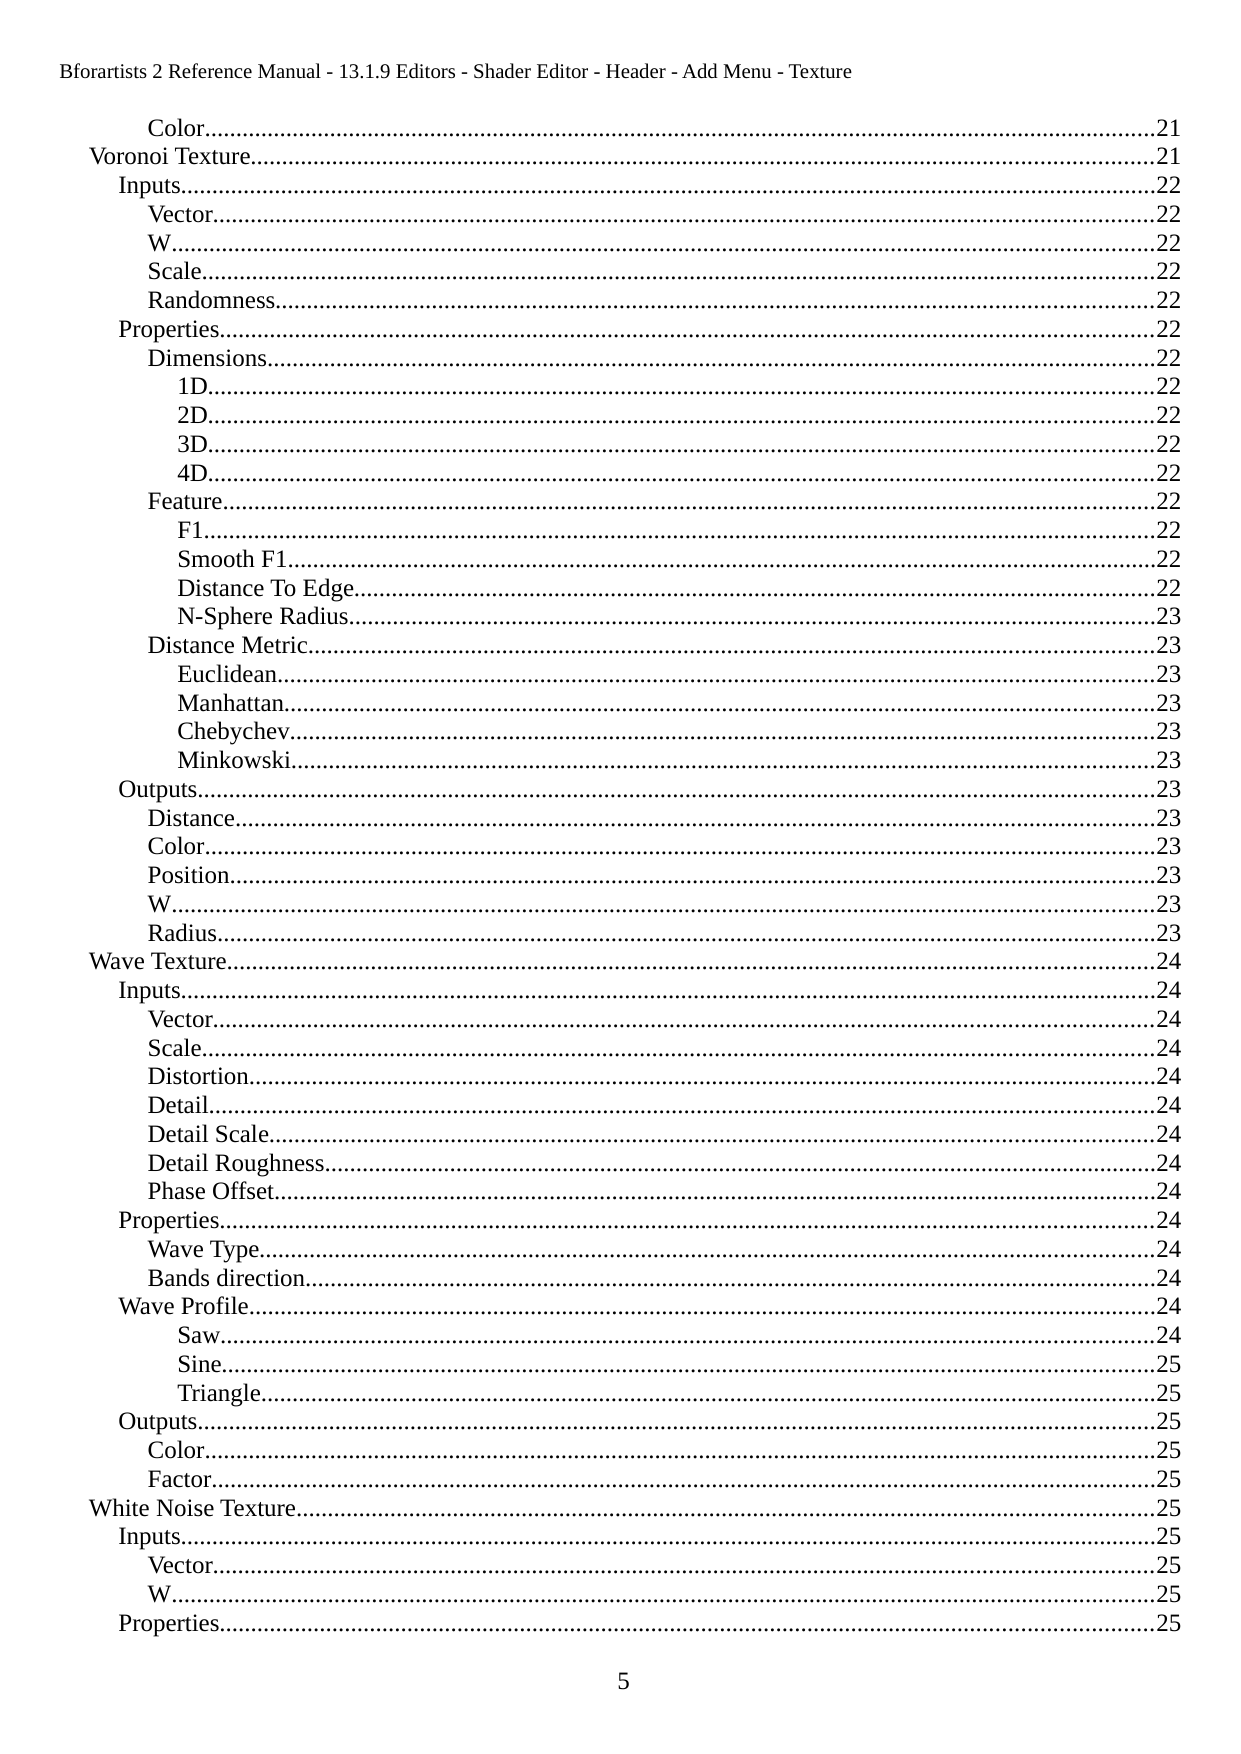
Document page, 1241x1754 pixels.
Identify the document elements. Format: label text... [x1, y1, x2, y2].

text Bands direction 24 [147, 1263, 1181, 1291]
text Wave Type 24 [147, 1234, 1181, 1263]
text W 25 [147, 1579, 1181, 1608]
text F1 22 [177, 515, 1181, 544]
text Distance To Edge 22 [177, 573, 1181, 601]
text Inputs 22 [118, 170, 1181, 199]
text Properties 25 [118, 1608, 1181, 1636]
text Properties 22 [118, 314, 1181, 343]
text Factor 25 [147, 1464, 1181, 1493]
text Scale 22 [147, 256, 1181, 285]
text Vector 24 [147, 1004, 1181, 1033]
text Manhattan 23 [177, 688, 1181, 716]
text Radius 23 [147, 918, 1181, 946]
text Voronoi Texture 21 [88, 141, 1181, 170]
text Detail 24 [147, 1090, 1181, 1119]
text Vector 25 [147, 1550, 1181, 1579]
text Saw 24 [177, 1320, 1181, 1349]
text Detail Roughness 24 [147, 1148, 1181, 1176]
text Inputs 24 [118, 975, 1181, 1004]
text Minkowski 23 [177, 745, 1181, 774]
text Distortion 24 [147, 1061, 1181, 1090]
text Feature 22 [147, 486, 1181, 515]
text Distance 23 [147, 803, 1181, 831]
text Position 23 [147, 860, 1181, 889]
text Sine 25 [177, 1349, 1181, 1378]
text W 23 [147, 889, 1181, 918]
text Color 21 [147, 113, 1181, 141]
text Outputs 23 [118, 774, 1181, 803]
text 2D 22 [177, 400, 1181, 429]
text Euclidean 23 [177, 659, 1181, 688]
text Scale 24 [147, 1033, 1181, 1061]
text 3D 22 [177, 429, 1181, 458]
text Phase Offset 24 [147, 1176, 1181, 1205]
text Smooth F1 22 [177, 544, 1181, 573]
text 4D 22 [177, 458, 1181, 486]
text 1D 22 [177, 371, 1181, 400]
text Wave Texture 24 [88, 946, 1181, 975]
text Properties 24 [118, 1205, 1181, 1234]
text Color 23 [147, 831, 1181, 860]
text Chebychev 23 [177, 716, 1181, 745]
text Outputs 25 [118, 1406, 1181, 1435]
text Detail Scale 24 [147, 1119, 1181, 1148]
text Color 25 [147, 1435, 1181, 1464]
text Triangle 25 [177, 1378, 1181, 1406]
text White Noise Texture 25 [88, 1493, 1181, 1521]
text Dimensions 22 [147, 343, 1181, 371]
text Wave Profile 24 [118, 1291, 1181, 1320]
text W 22 [147, 228, 1181, 256]
text Inputs 25 [118, 1521, 1181, 1550]
text Vector 22 [147, 199, 1181, 228]
text Randomness 22 [147, 285, 1181, 314]
text Distance Metric 23 [147, 630, 1181, 659]
text N-Sphere Radius 23 [177, 601, 1181, 630]
